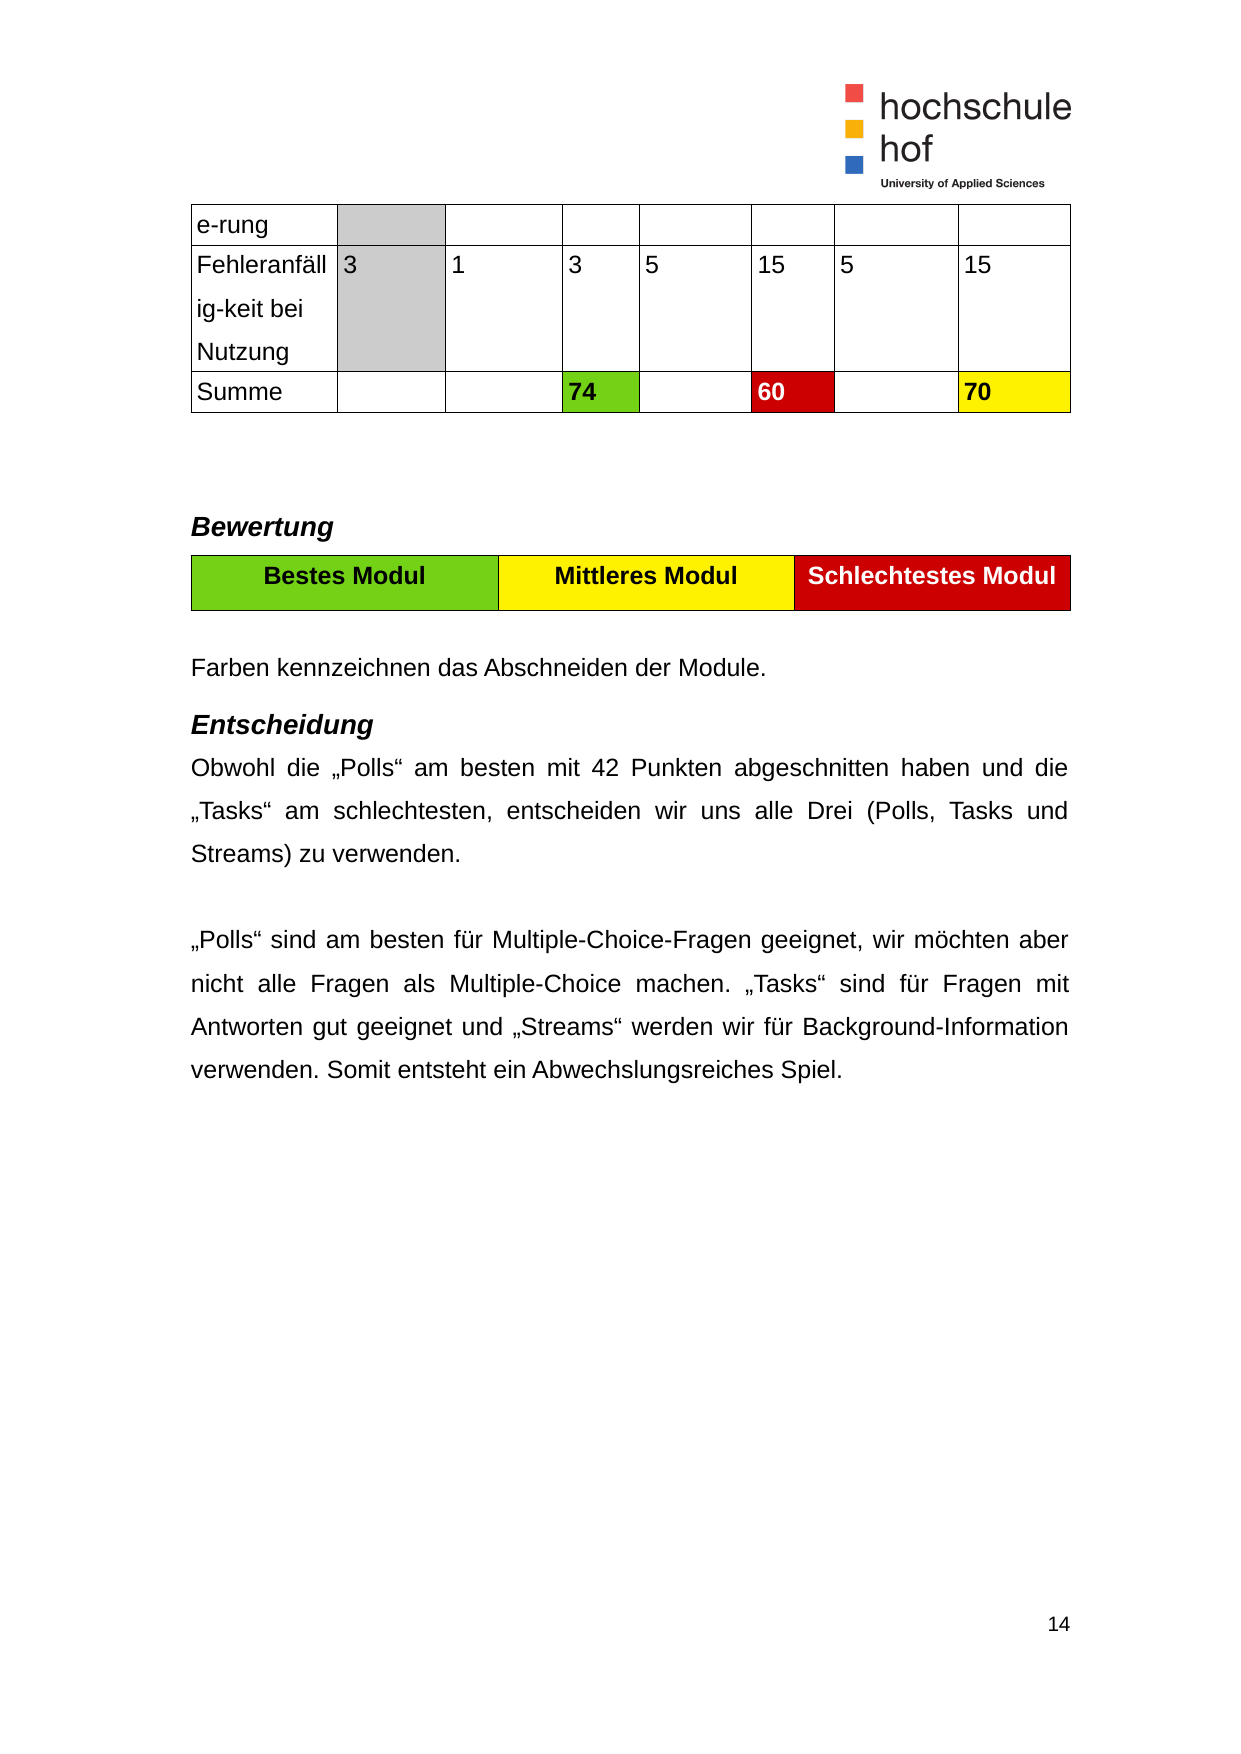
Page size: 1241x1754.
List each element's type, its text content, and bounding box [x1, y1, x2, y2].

table_cell 1 [446, 246, 562, 371]
table_cell 15 [752, 246, 834, 371]
table_cell [640, 205, 751, 245]
table_cell [563, 205, 639, 245]
table_cell [640, 372, 751, 412]
table_header Bestes Modul [192, 556, 498, 610]
picture [845, 84, 1071, 189]
table_cell 5 [835, 246, 958, 371]
table_cell Fehleranfällig-keit bei Nutzung [192, 246, 337, 371]
table_header Mittleres Modul [499, 556, 794, 610]
text Farben kennzeichnen das Abschneiden der Module. [191, 653, 1070, 682]
table_cell 3 [338, 246, 445, 371]
table_cell [959, 205, 1070, 245]
table_cell [835, 372, 958, 412]
table_cell [446, 372, 562, 412]
subtitle Entscheidung [191, 708, 1070, 740]
table_cell 15 [959, 246, 1070, 371]
table_cell 74 [563, 372, 639, 412]
table_header Schlechtestes Modul [795, 556, 1070, 610]
text Obwohl die „Polls“ am besten mit 42 Punkten abgeschnitten haben und die „Tasks“ am schlechtesten, entscheiden wir uns alle Drei (Polls, Tasks und Streams) zu verwenden. [191, 753, 1070, 868]
table_cell [835, 205, 958, 245]
table_cell [752, 205, 834, 245]
table_cell 5 [640, 246, 751, 371]
subtitle Bewertung [191, 510, 1070, 542]
table_cell e-rung [192, 205, 337, 245]
table_cell [338, 372, 445, 412]
table_cell 60 [752, 372, 834, 412]
text „Polls“ sind am besten für Multiple-Choice-Fragen geeignet, wir möchten aber nicht alle Fragen als Multiple-Choice machen. „Tasks“ sind für Fragen mit Antworten gut geeignet und „Streams“ werden wir für Background-Information verwenden. Somit entsteht ein Abwechslungsreiches Spiel. [191, 925, 1070, 1083]
table_cell 3 [563, 246, 639, 371]
table_cell 70 [959, 372, 1070, 412]
table_cell Summe [192, 372, 337, 412]
table_cell [446, 205, 562, 245]
table_cell [338, 205, 445, 245]
